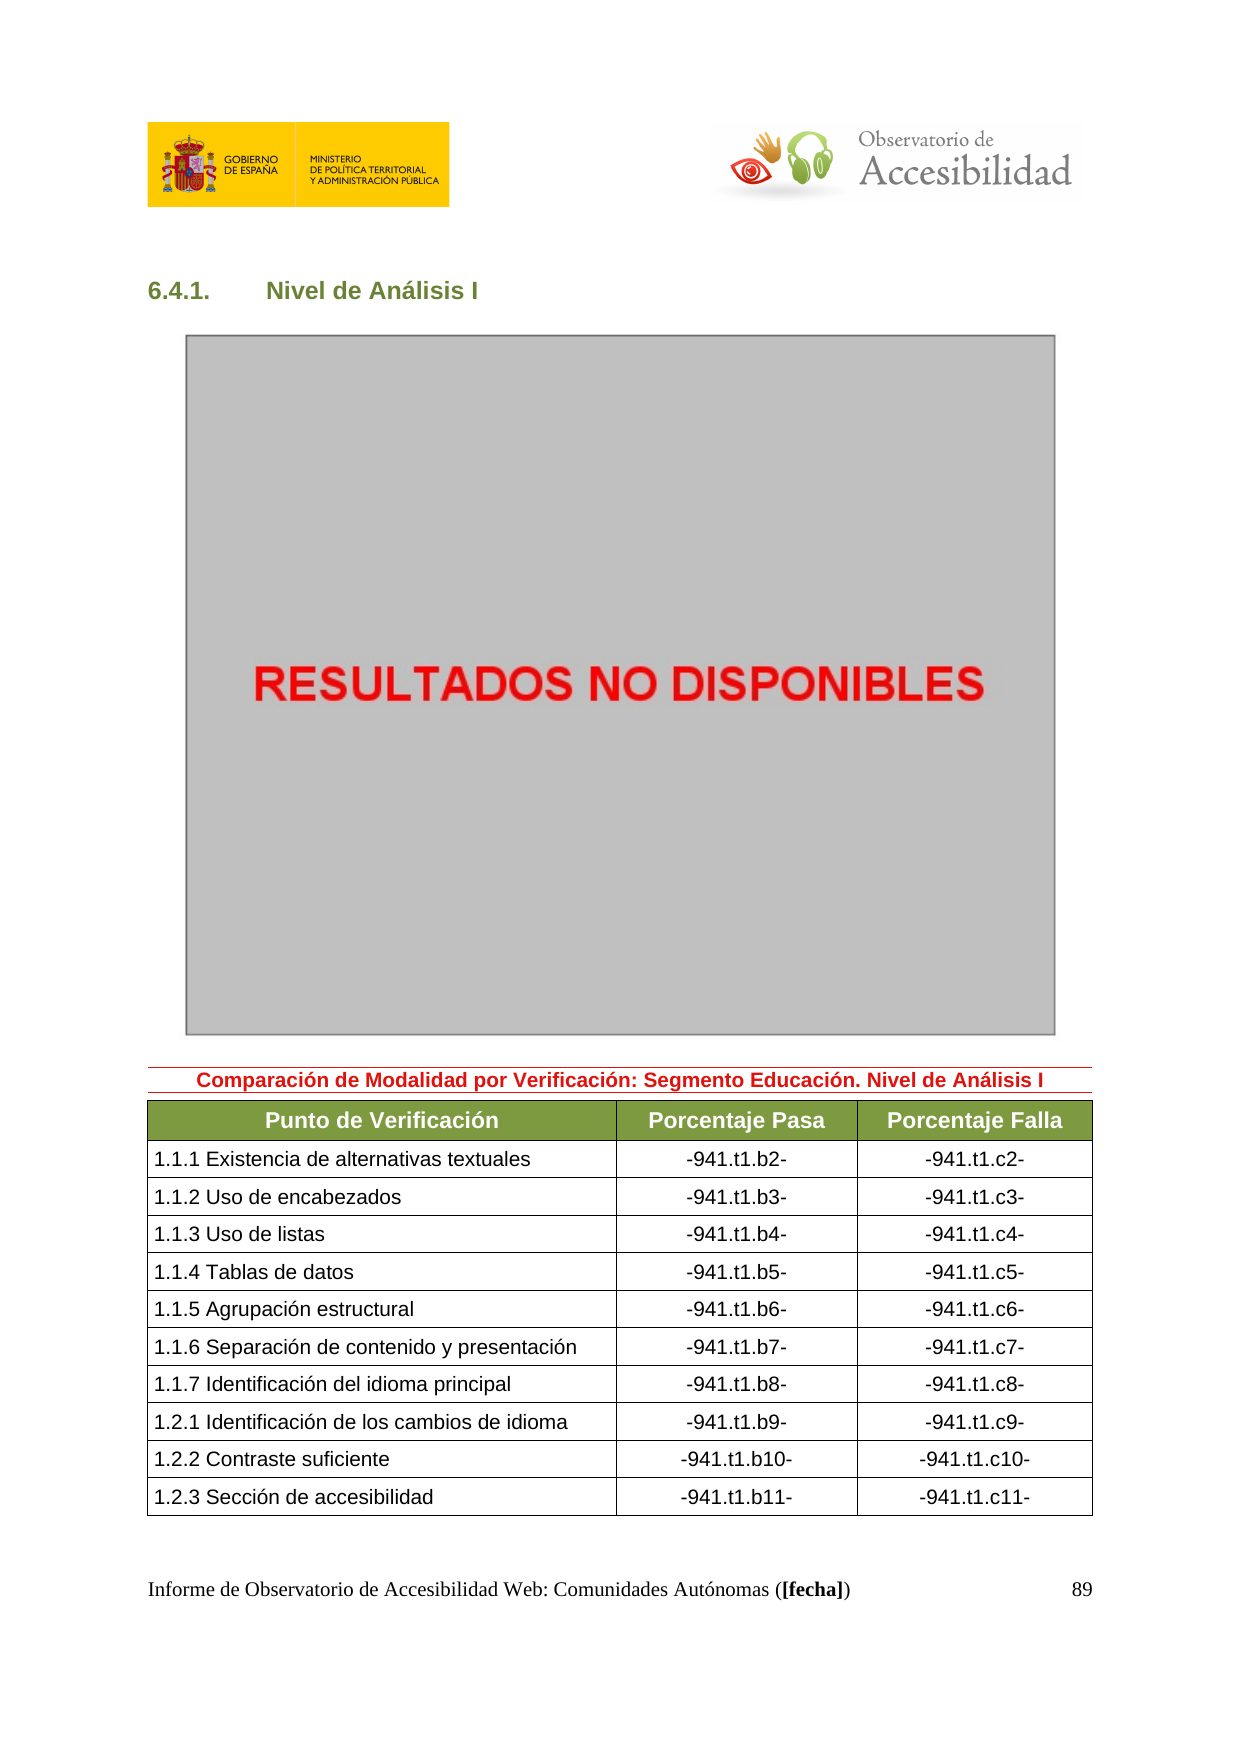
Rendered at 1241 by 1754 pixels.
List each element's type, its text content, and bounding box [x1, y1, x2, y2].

table_cell -941.t1.c10- [858, 1441, 1092, 1477]
table_cell 1.1.7 Identificación del idioma principal [148, 1366, 616, 1402]
table_cell -941.t1.b2- [617, 1141, 857, 1177]
table_cell -941.t1.c9- [858, 1403, 1092, 1440]
picture [710, 122, 1086, 205]
table_cell -941.t1.c5- [858, 1253, 1092, 1290]
table_cell -941.t1.b10- [617, 1441, 857, 1477]
table_cell -941.t1.c6- [858, 1291, 1092, 1327]
table_cell 1.2.3 Sección de accesibilidad [148, 1478, 616, 1515]
table_cell -941.t1.c2- [858, 1141, 1092, 1177]
table_header Porcentaje Pasa [617, 1101, 857, 1140]
table_cell -941.t1.b7- [617, 1328, 857, 1365]
picture [147, 122, 450, 207]
table_cell -941.t1.b9- [617, 1403, 857, 1440]
table_cell -941.t1.c7- [858, 1328, 1092, 1365]
table_cell -941.t1.b6- [617, 1291, 857, 1327]
table_cell -941.t1.b4- [617, 1216, 857, 1252]
table_cell -941.t1.c3- [858, 1178, 1092, 1215]
table_cell -941.t1.b5- [617, 1253, 857, 1290]
table_header Punto de Verificación [148, 1101, 616, 1140]
table_cell -941.t1.b3- [617, 1178, 857, 1215]
table_cell -941.t1.b8- [617, 1366, 857, 1402]
table_cell 1.1.5 Agrupación estructural [148, 1291, 616, 1327]
table_cell 1.1.3 Uso de listas [148, 1216, 616, 1252]
table_cell -941.t1.c8- [858, 1366, 1092, 1402]
table_cell 1.1.4 Tablas de datos [148, 1253, 616, 1290]
picture [178, 332, 1062, 1042]
table_cell -941.t1.c11- [858, 1478, 1092, 1515]
table_cell 1.1.6 Separación de contenido y presentación [148, 1328, 616, 1365]
table_cell 1.1.1 Existencia de alternativas textuales [148, 1141, 616, 1177]
table_cell -941.t1.b11- [617, 1478, 857, 1515]
list Nivel de Análisis I [148, 276, 1092, 304]
table_cell 1.1.2 Uso de encabezados [148, 1178, 616, 1215]
table_header Porcentaje Falla [858, 1101, 1092, 1140]
table_cell 1.2.1 Identificación de los cambios de idioma [148, 1403, 616, 1440]
table_cell -941.t1.c4- [858, 1216, 1092, 1252]
table_cell 1.2.2 Contraste suficiente [148, 1441, 616, 1477]
text Comparación de Modalidad por Verificación: Segmento Educación. Nivel de Análisis I [148, 1068, 1092, 1092]
